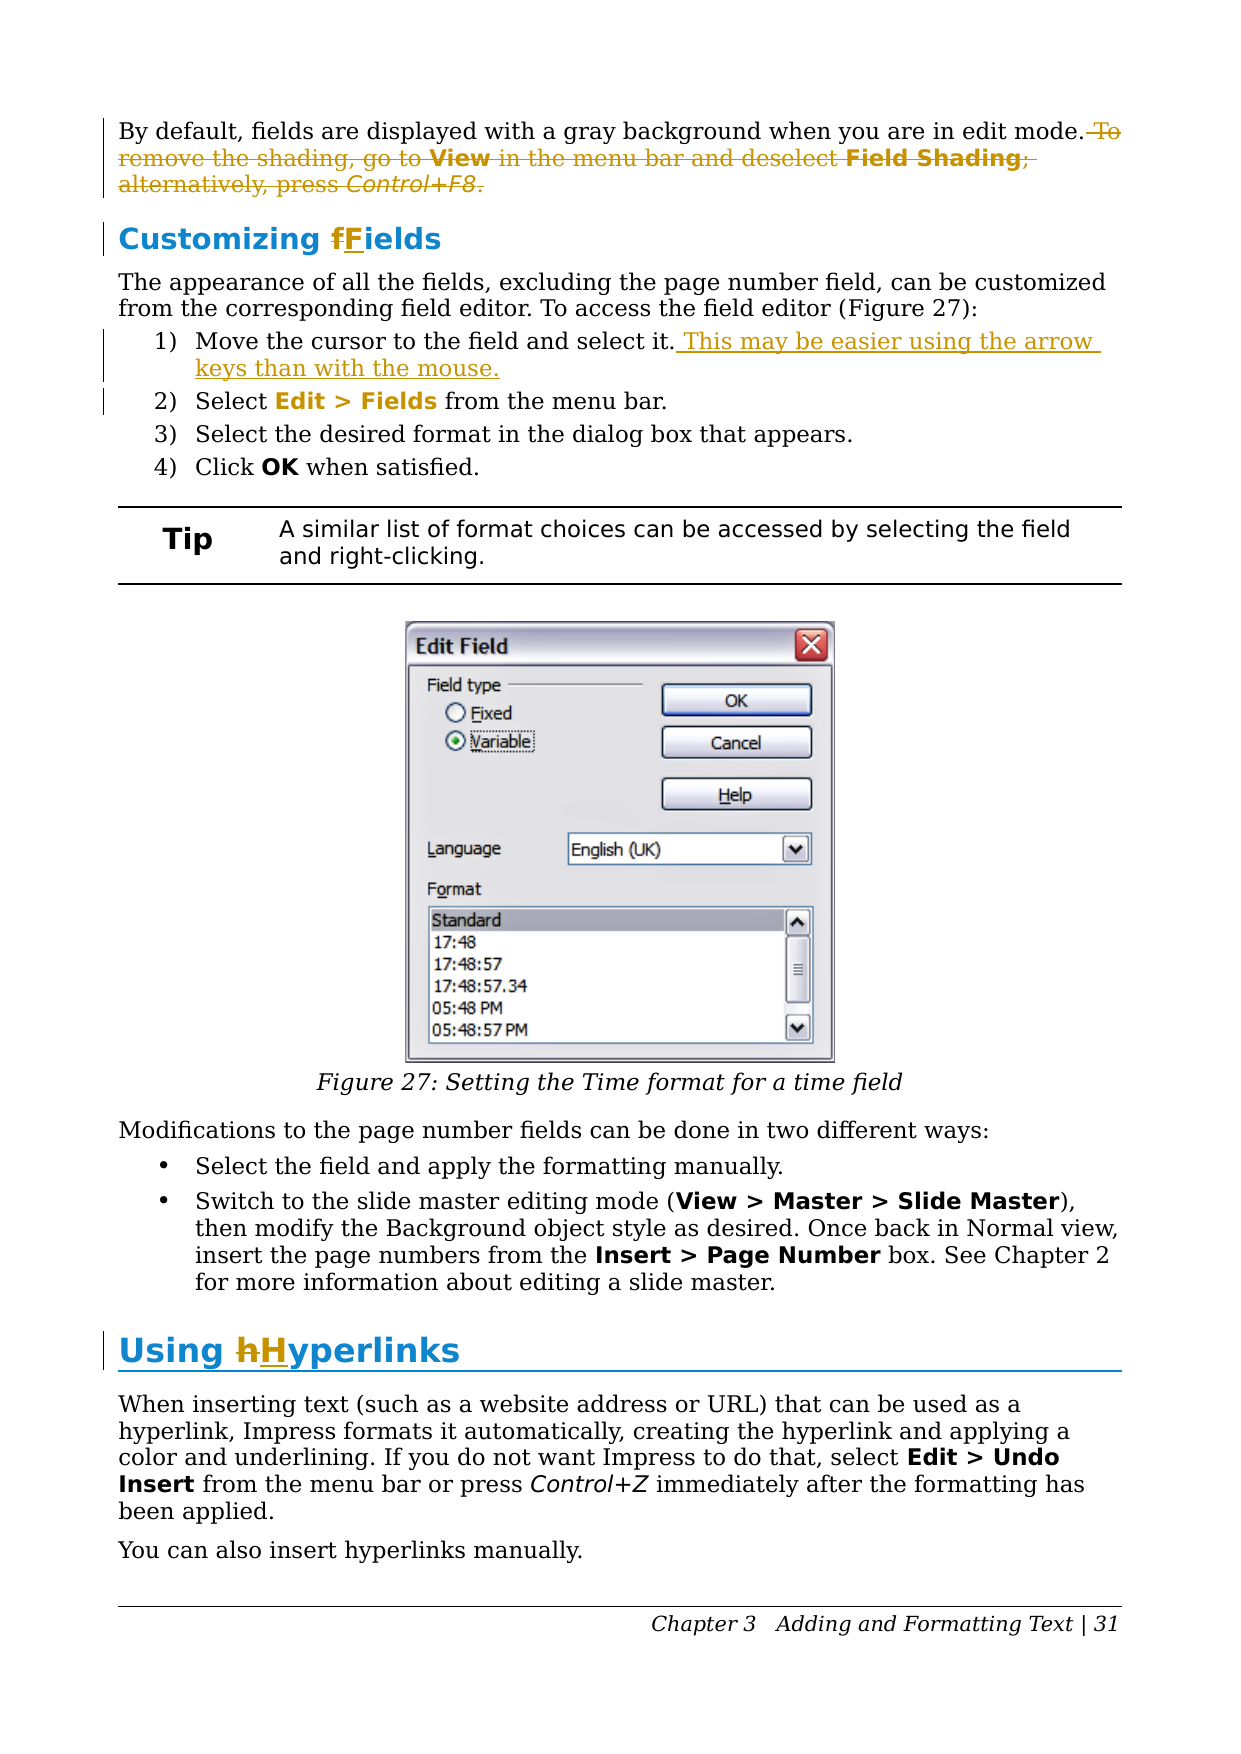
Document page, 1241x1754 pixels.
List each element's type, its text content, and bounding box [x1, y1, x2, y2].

text Figure 27: Setting the Time format for a time field [317, 1069, 924, 1095]
list Click OK when satisfied. [177, 454, 1122, 481]
table_header Tip [118, 508, 257, 583]
list Select the field and apply the formatting manually. [156, 1151, 1122, 1180]
picture [405, 621, 835, 1063]
text By default, fields are displayed with a gray background when you are in edit mode. [118, 118, 1122, 198]
text You can also insert hyperlinks manually. [118, 1537, 1122, 1564]
list Move the cursor to the field and select it. This may be easier using the arrow keys than with the mouse. [177, 328, 1122, 382]
list Select the desired format in the dialog box that appears. [177, 421, 1122, 448]
subtitle Using Hyperlinks [118, 1331, 1122, 1370]
list Select Edit > Fields from the menu bar. [177, 388, 1122, 415]
list Modifications to the page number fields can be done in two different ways: [118, 1118, 1122, 1144]
list Switch to the slide master editing mode (View > Master > Slide Master), then modify the Background object style as desired. Once back in Normal view, insert the page numbers from the Insert > Page Number box. See Chapter 2 for more information about editing a slide master. [156, 1186, 1122, 1295]
text When inserting text (such as a website address or URL) that can be used as a hyperlink, Impress formats it automatically, creating the hyperlink and applying a color and underlining. If you do not want Impress to do that, select Edit > Undo Insert from the menu bar or press Control+Z immediately after the formatting has been applied. [118, 1391, 1122, 1524]
list The appearance of all the fields, excluding the page number field, can be customized from the corresponding field editor. To access the field editor (Figure 27): [118, 269, 1122, 322]
subtitle Customizing Fields [118, 222, 1122, 256]
table_header A similar list of format choices can be accessed by selecting the field and right‑clicking. [258, 508, 1122, 583]
